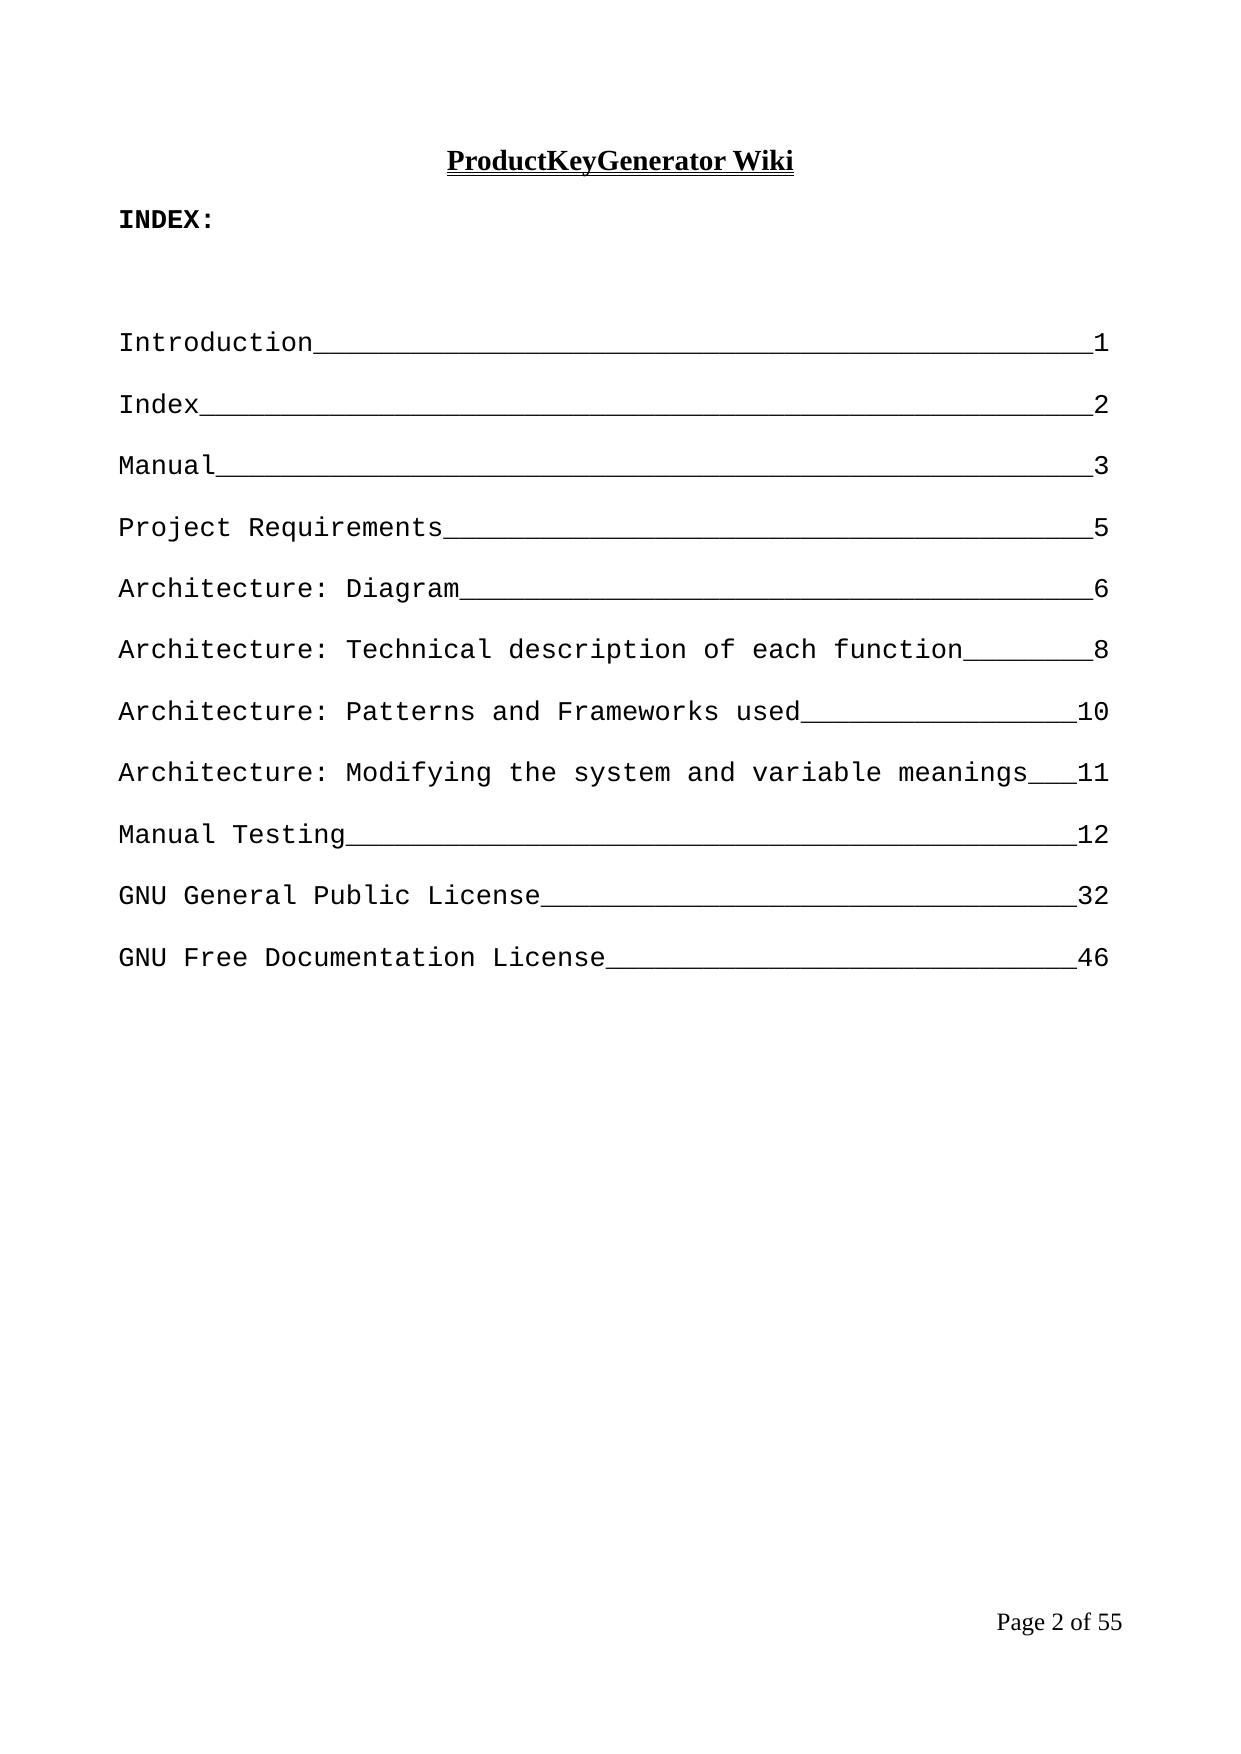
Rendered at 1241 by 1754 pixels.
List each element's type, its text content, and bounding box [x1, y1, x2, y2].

text GNU General Public License_________________________________32 [118, 882, 1122, 913]
text Index_______________________________________________________2 [118, 391, 1122, 421]
text Manual______________________________________________________3 [118, 452, 1122, 483]
text GNU Free Documentation License_____________________________46 [118, 944, 1122, 974]
text Architecture: Technical description of each function________8 [118, 636, 1122, 667]
text INDEX: [118, 206, 1122, 237]
text Architecture: Diagram_______________________________________6 [118, 575, 1122, 606]
text Architecture: Patterns and Frameworks used_________________10 [118, 698, 1122, 728]
text Manual Testing_____________________________________________12 [118, 821, 1122, 851]
text Architecture: Modifying the system and variable meanings___11 [118, 759, 1122, 790]
text Introduction________________________________________________1 [118, 329, 1122, 360]
text Project Requirements________________________________________5 [118, 513, 1122, 544]
